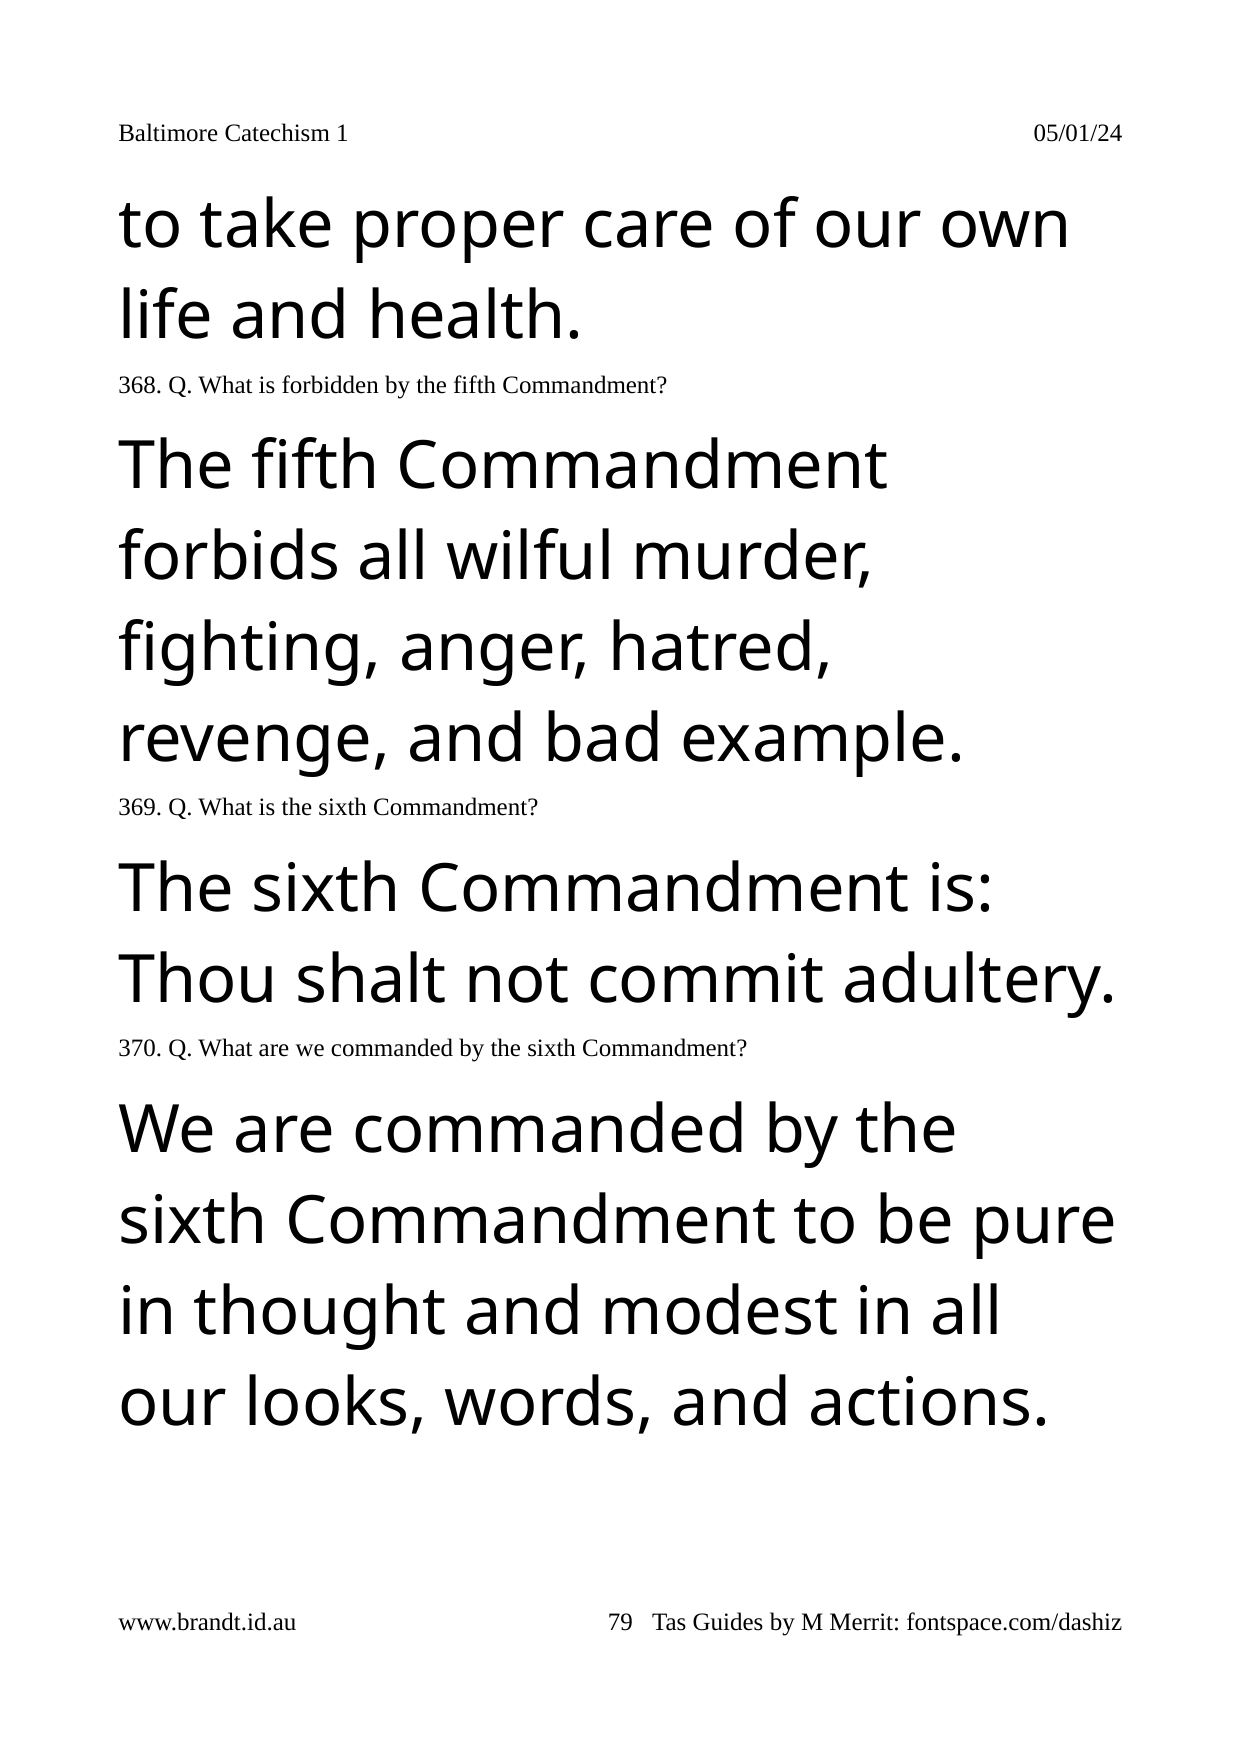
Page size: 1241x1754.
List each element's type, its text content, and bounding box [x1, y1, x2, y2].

text 368. Q. What is forbidden by the fifth Commandment? [118, 370, 1122, 398]
text 369. Q. What is the sixth Commandment? [118, 792, 1122, 821]
text The sixth Commandment is: Thou shalt not commit adultery. [118, 840, 1122, 1022]
text We are commanded by the sixth Commandment to be pure in thought and modest in all our looks, words, and actions. [118, 1081, 1122, 1444]
text 370. Q. What are we commanded by the sixth Commandment? [118, 1033, 1122, 1062]
text to take proper care of our own life and health. [118, 176, 1122, 358]
text The fifth Commandment forbids all wilful murder, fighting, anger, hatred, revenge, and bad example. [118, 417, 1122, 781]
